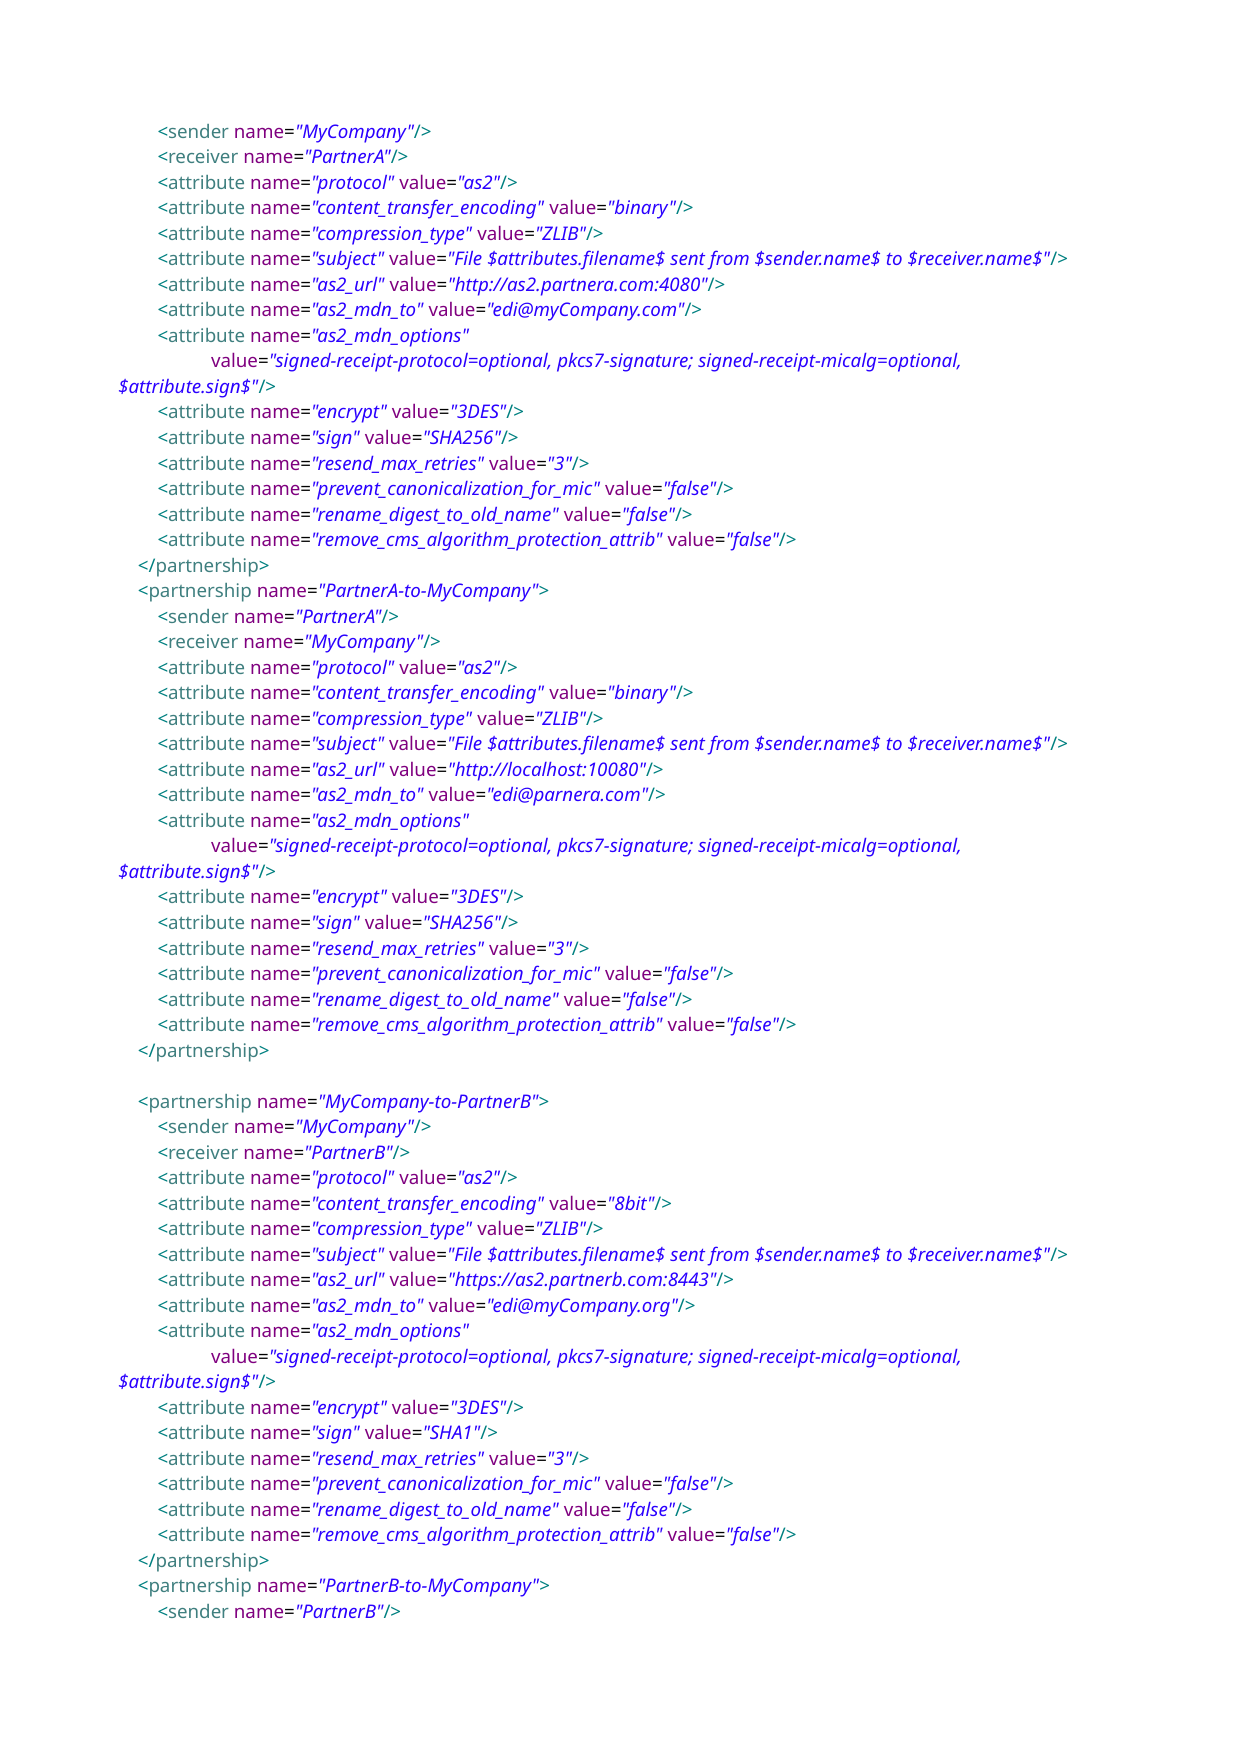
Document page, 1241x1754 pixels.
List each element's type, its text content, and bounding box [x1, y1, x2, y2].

text <attribute name="prevent_canonicalization_for_mic" value="false"/> [118, 960, 1122, 986]
text </partnership> [118, 1547, 1122, 1573]
text <attribute name="resend_max_retries" value="3"/> [118, 1445, 1122, 1471]
text <attribute name="remove_cms_algorithm_protection_attrib" value="false"/> [118, 526, 1122, 552]
text <attribute name="sign" value="SHA256"/> [118, 424, 1122, 450]
text <attribute name="subject" value="File $attributes.filename$ sent from $sender.name$ to $receiver.name$"/> [118, 1241, 1122, 1267]
text <attribute name="rename_digest_to_old_name" value="false"/> [118, 501, 1122, 526]
text <attribute name="as2_mdn_to" value="edi@myCompany.com"/> [118, 297, 1122, 322]
text <attribute name="subject" value="File $attributes.filename$ sent from $sender.name$ to $receiver.name$"/> [118, 731, 1122, 756]
text <attribute name="subject" value="File $attributes.filename$ sent from $sender.name$ to $receiver.name$"/> [118, 246, 1122, 271]
text <attribute name="remove_cms_algorithm_protection_attrib" value="false"/> [118, 1522, 1122, 1547]
text <attribute name="sign" value="SHA1"/> [118, 1420, 1122, 1445]
text <attribute name="resend_max_retries" value="3"/> [118, 450, 1122, 475]
text <receiver name="MyCompany"/> [118, 628, 1122, 654]
text <attribute name="as2_url" value="https://as2.partnerb.com:8443"/> [118, 1267, 1122, 1292]
text <attribute name="as2_mdn_to" value="edi@myCompany.org"/> [118, 1292, 1122, 1318]
text <attribute name="encrypt" value="3DES"/> [118, 1394, 1122, 1420]
text <attribute name="compression_type" value="ZLIB"/> [118, 1216, 1122, 1241]
text <sender name="PartnerA"/> [118, 603, 1122, 628]
text <partnership name="PartnerA-to-MyCompany"> [118, 577, 1122, 603]
text <attribute name="as2_mdn_options" [118, 1318, 1122, 1343]
text <attribute name="remove_cms_algorithm_protection_attrib" value="false"/> [118, 1011, 1122, 1037]
text value="signed-receipt-protocol=optional, pkcs7-signature; signed-receipt-micalg=optional, $attribute.sign$"/> [118, 1343, 1122, 1394]
text <attribute name="rename_digest_to_old_name" value="false"/> [118, 1496, 1122, 1522]
text <attribute name="rename_digest_to_old_name" value="false"/> [118, 986, 1122, 1011]
text <attribute name="resend_max_retries" value="3"/> [118, 935, 1122, 960]
text <partnership name="PartnerB-to-MyCompany"> [118, 1573, 1122, 1598]
text <attribute name="sign" value="SHA256"/> [118, 909, 1122, 935]
text <attribute name="prevent_canonicalization_for_mic" value="false"/> [118, 1471, 1122, 1496]
text <attribute name="protocol" value="as2"/> [118, 1164, 1122, 1190]
text <sender name="MyCompany"/> [118, 1113, 1122, 1139]
text <receiver name="PartnerA"/> [118, 144, 1122, 169]
text value="signed-receipt-protocol=optional, pkcs7-signature; signed-receipt-micalg=optional, $attribute.sign$"/> [118, 348, 1122, 399]
text <attribute name="prevent_canonicalization_for_mic" value="false"/> [118, 475, 1122, 501]
text <attribute name="as2_url" value="http://as2.partnera.com:4080"/> [118, 271, 1122, 297]
text value="signed-receipt-protocol=optional, pkcs7-signature; signed-receipt-micalg=optional, $attribute.sign$"/> [118, 833, 1122, 884]
text <partnership name="MyCompany-to-PartnerB"> [118, 1088, 1122, 1113]
text <attribute name="content_transfer_encoding" value="binary"/> [118, 679, 1122, 705]
text <sender name="MyCompany"/> [118, 118, 1122, 144]
text <attribute name="encrypt" value="3DES"/> [118, 884, 1122, 909]
text <attribute name="compression_type" value="ZLIB"/> [118, 705, 1122, 731]
text <attribute name="as2_mdn_to" value="edi@parnera.com"/> [118, 782, 1122, 807]
text <attribute name="content_transfer_encoding" value="8bit"/> [118, 1190, 1122, 1216]
text <receiver name="PartnerB"/> [118, 1139, 1122, 1164]
text <sender name="PartnerB"/> [118, 1598, 1122, 1624]
text <attribute name="as2_mdn_options" [118, 322, 1122, 348]
text </partnership> [118, 1037, 1122, 1062]
text <attribute name="encrypt" value="3DES"/> [118, 399, 1122, 424]
text <attribute name="content_transfer_encoding" value="binary"/> [118, 195, 1122, 220]
text </partnership> [118, 552, 1122, 577]
text <attribute name="as2_url" value="http://localhost:10080"/> [118, 756, 1122, 782]
text <attribute name="compression_type" value="ZLIB"/> [118, 220, 1122, 246]
text <attribute name="protocol" value="as2"/> [118, 654, 1122, 679]
text <attribute name="protocol" value="as2"/> [118, 169, 1122, 195]
text <attribute name="as2_mdn_options" [118, 807, 1122, 833]
